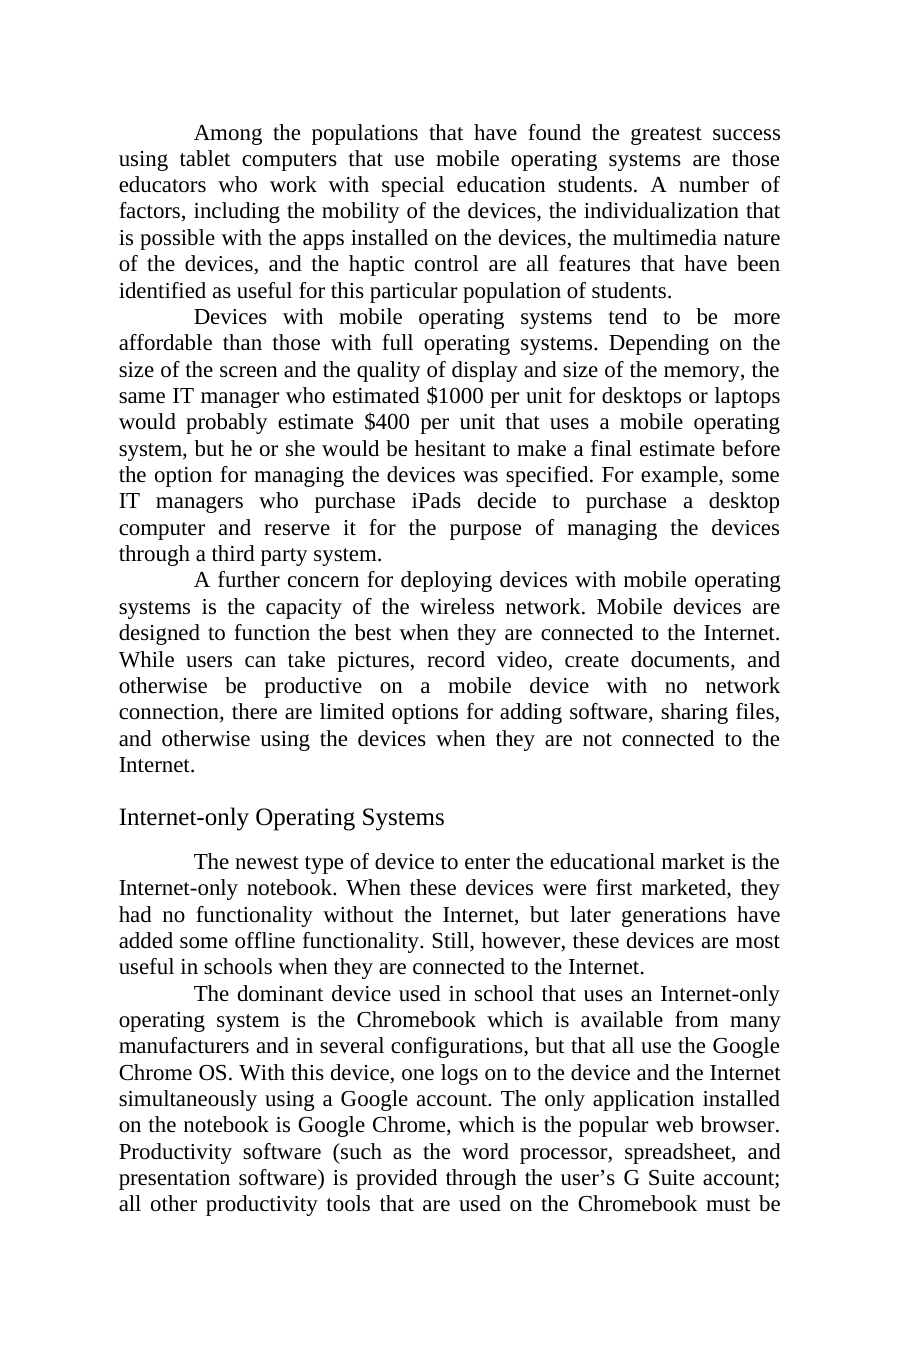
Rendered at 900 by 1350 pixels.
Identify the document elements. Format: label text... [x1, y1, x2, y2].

text Among the populations that have found the greatest success using tablet computers that use mobile operating systems are those educators who work with special education students. A number of factors, including the mobility of the devices, the individualization that is possible with the apps installed on the devices, the multimedia nature of the devices, and the haptic control are all features that have been identified as useful for this particular population of students. [118, 118, 781, 303]
text Devices with mobile operating systems tend to be more affordable than those with full operating systems. Depending on the size of the screen and the quality of display and size of the memory, the same IT manager who estimated $1000 per unit for desktops or laptops would probably estimate $400 per unit that uses a mobile operating system, but he or she would be hesitant to make a final estimate before the option for managing the devices was specified. For example, some IT managers who purchase iPads decide to purchase a desktop computer and reserve it for the purpose of managing the devices through a third party system. [118, 303, 781, 567]
subtitle Internet-only Operating Systems [118, 802, 781, 831]
text A further concern for deploying devices with mobile operating systems is the capacity of the wireless network. Mobile devices are designed to function the best when they are connected to the Internet. While users can take pictures, record video, create documents, and otherwise be productive on a mobile device with no network connection, there are limited options for adding software, sharing files, and otherwise using the devices when they are not connected to the Internet. [118, 567, 781, 777]
text The dominant device used in school that uses an Internet-only operating system is the Chromebook which is available from many manufacturers and in several configurations, but that all use the Google Chrome OS. With this device, one logs on to the device and the Internet simultaneously using a Google account. The only application installed on the notebook is Google Chrome, which is the popular web browser. Productivity software (such as the word processor, spreadsheet, and presentation software) is provided through the user’s G Suite account; all other productivity tools that are used on the Chromebook must be [118, 980, 781, 1217]
text The newest type of device to enter the educational market is the Internet-only notebook. When these devices were first marketed, they had no functionality without the Internet, but later generations have added some offline functionality. Still, however, these devices are most useful in schools when they are connected to the Internet. [118, 848, 781, 980]
